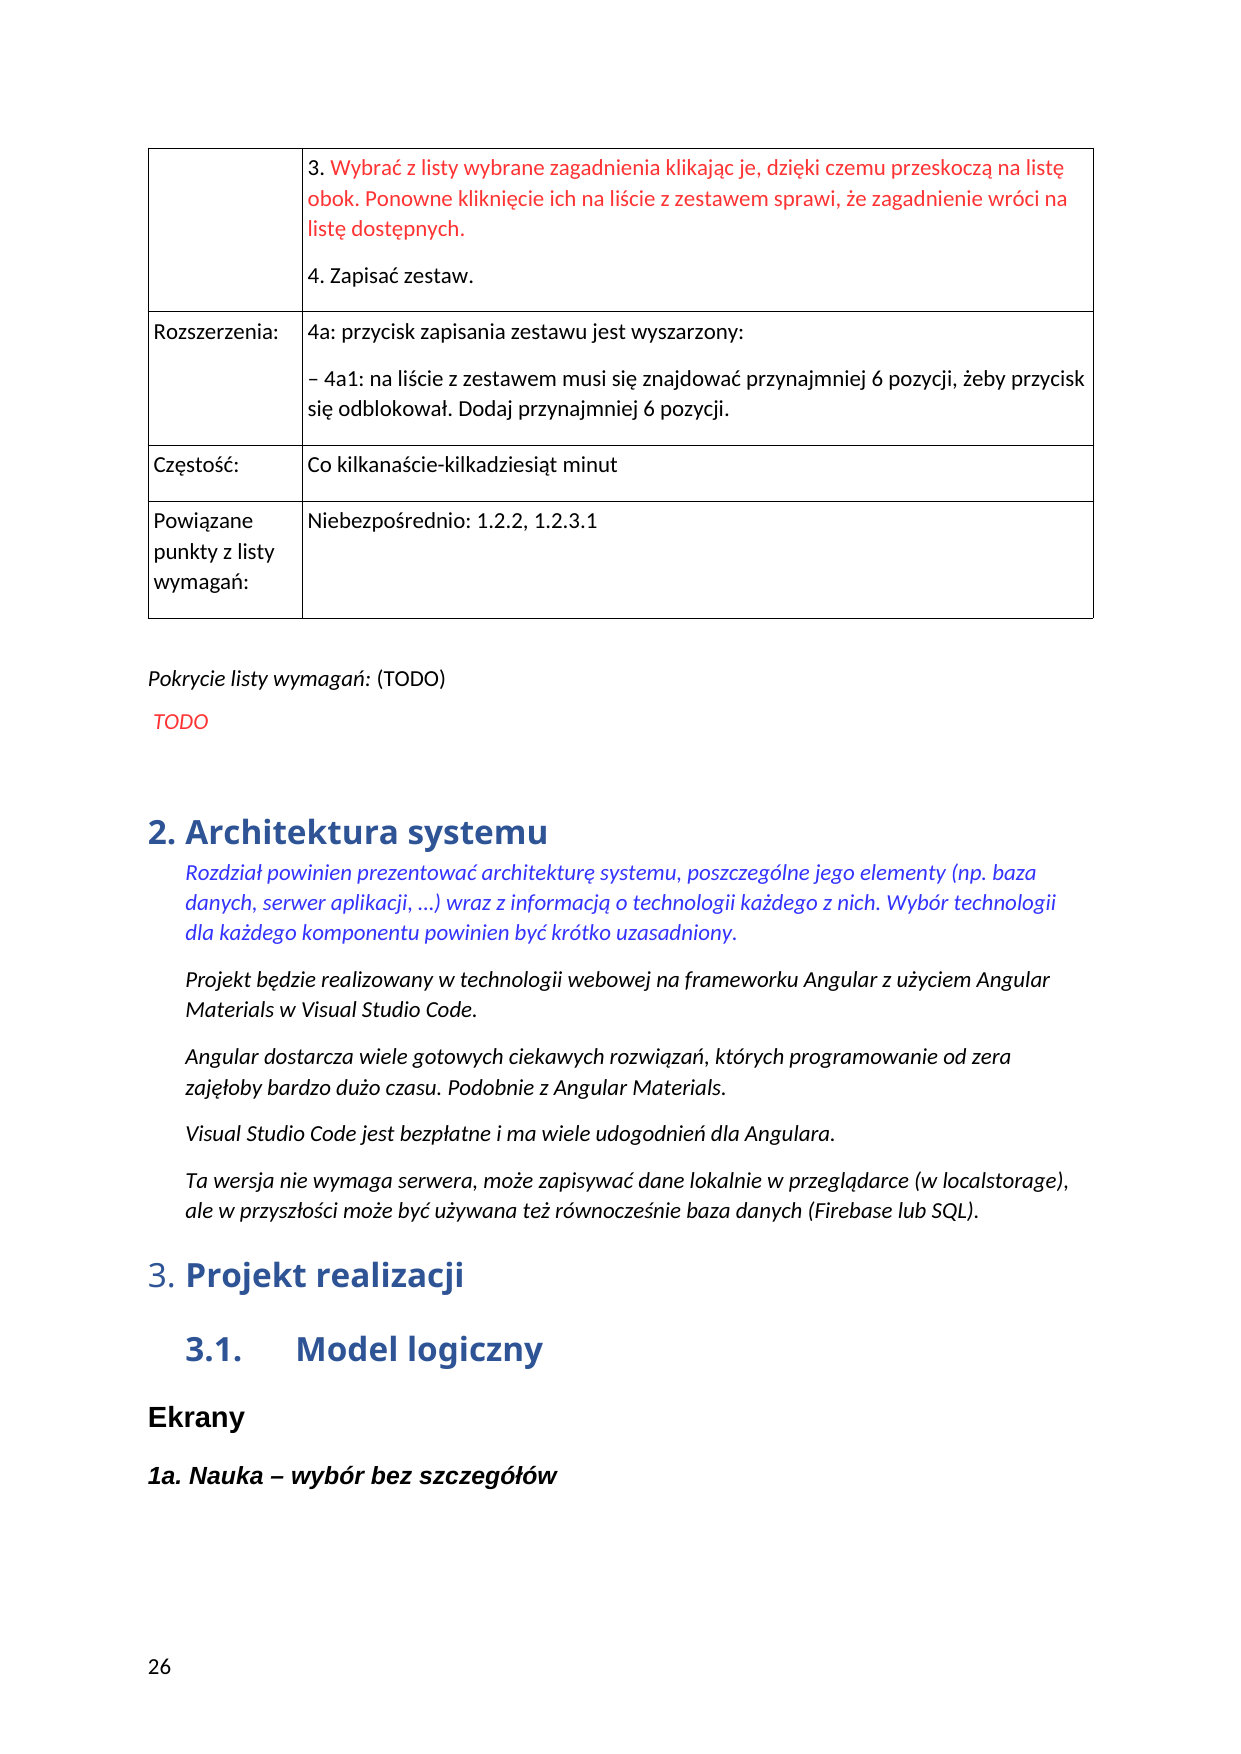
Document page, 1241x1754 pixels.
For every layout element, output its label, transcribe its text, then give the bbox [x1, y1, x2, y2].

subtitle Ekrany [148, 1400, 1093, 1433]
table_cell 3. Wybrać z listy wybrane zagadnienia klikając je, dzięki czemu przeskoczą na listę obok. Ponowne kliknięcie ich na liście z zestawem sprawi, że zagadnienie wróci na listę dostępnych. 4. Zapisać zestaw. [303, 149, 1093, 311]
list Rozdział powinien prezentować architekturę systemu, poszczególne jego elementy (np. baza danych, serwer aplikacji, …) wraz z informacją o technologii każdego z nich. Wybór technologii dla każdego komponentu powinien być krótko uzasadniony. [185, 858, 1093, 947]
subtitle 1a. Nauka – wybór bez szczegółów [148, 1461, 1093, 1489]
text TODO [148, 707, 1093, 735]
table_cell Niebezpośrednio: 1.2.2, 1.2.3.1 [303, 502, 1093, 617]
list Projekt będzie realizowany w technologii webowej na frameworku Angular z użyciem Angular Materials w Visual Studio Code. [185, 965, 1093, 1024]
text Pokrycie listy wymagań: (TODO) [148, 664, 1093, 692]
subtitle Model logiczny [185, 1326, 1093, 1371]
table_cell 4a: przycisk zapisania zestawu jest wyszarzony: – 4a1: na liście z zestawem musi się znajdować przynajmniej 6 pozycji, żeby przycisk się odblokował. Dodaj przynajmniej 6 pozycji. [303, 312, 1093, 444]
table_cell Powiązane punkty z listy wymagań: [149, 502, 302, 617]
list Angular dostarcza wiele gotowych ciekawych rozwiązań, których programowanie od zera zajęłoby bardzo dużo czasu. Podobnie z Angular Materials. [185, 1042, 1093, 1101]
subtitle Projekt realizacji [148, 1252, 1093, 1297]
subtitle Architektura systemu [148, 809, 1093, 854]
list Ta wersja nie wymaga serwera, może zapisywać dane lokalnie w przeglądarce (w localstorage), ale w przyszłości może być używana też równocześnie baza danych (Firebase lub SQL). [185, 1166, 1093, 1225]
table_cell Częstość: [149, 446, 302, 501]
table_cell Rozszerzenia: [149, 312, 302, 444]
table_cell [149, 149, 302, 311]
list Visual Studio Code jest bezpłatne i ma wiele udogodnień dla Angulara. [185, 1119, 1093, 1148]
table_cell Co kilkanaście-kilkadziesiąt minut [303, 446, 1093, 501]
